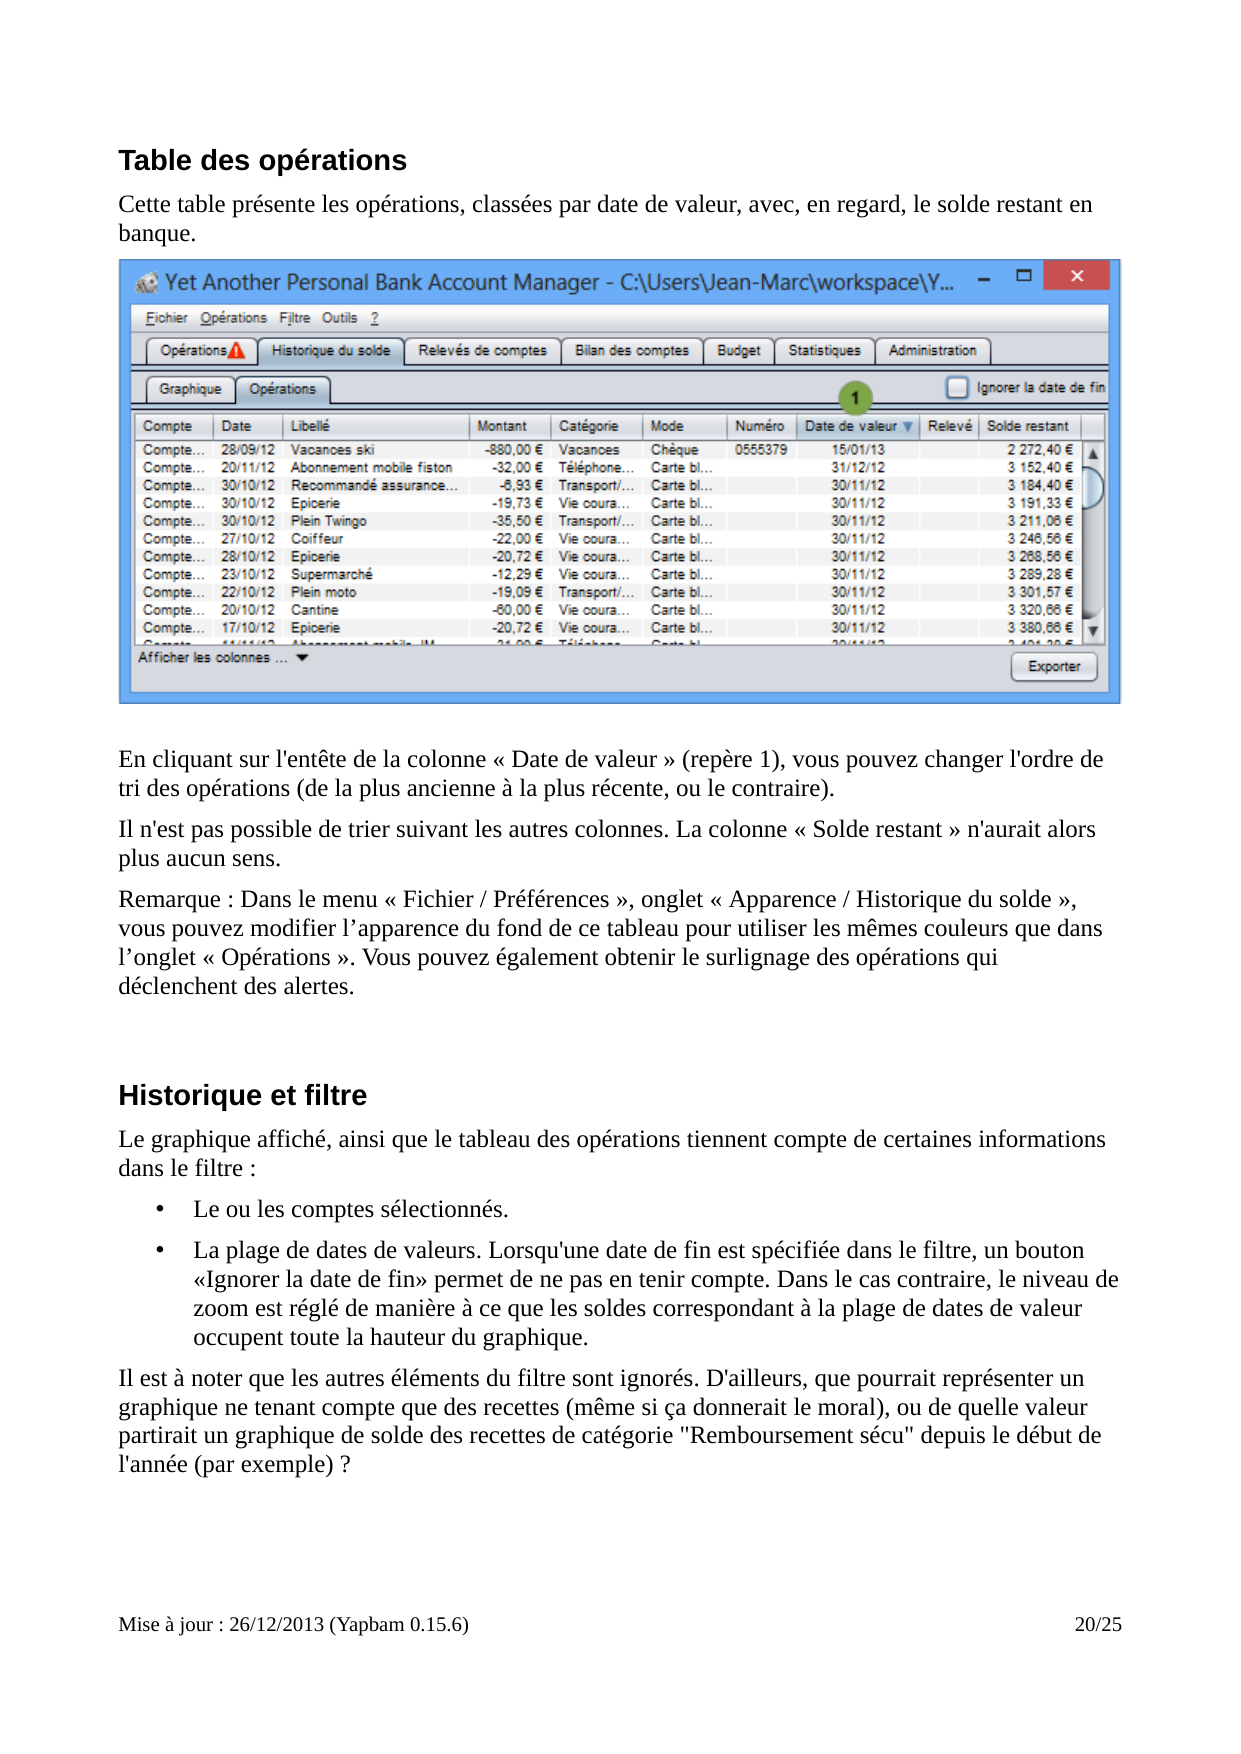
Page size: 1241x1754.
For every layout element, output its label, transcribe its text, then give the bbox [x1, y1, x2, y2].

subtitle Historique et filtre [118, 1078, 1122, 1112]
text Il est à noter que les autres éléments du filtre sont ignorés. D'ailleurs, que pourrait représenter un graphique ne tenant compte que des recettes (même si ça donnerait le moral), ou de quelle valeur partirait un graphique de solde des recettes de catégorie "Remboursement sécu" depuis le début de l'année (par exemple) ? [118, 1363, 1122, 1478]
picture [118, 259, 1122, 704]
subtitle Table des opérations [118, 143, 1122, 177]
text En cliquant sur l'entête de la colonne « Date de valeur » (repère 1), vous pouvez changer l'ordre de tri des opérations (de la plus ancienne à la plus récente, ou le contraire). [118, 744, 1122, 802]
text Cette table présente les opérations, classées par date de valeur, avec, en regard, le solde restant en banque. [118, 189, 1122, 247]
text Remarque : Dans le menu « Fichier / Préférences », onglet « Apparence / Historique du solde », vous pouvez modifier l’apparence du fond de ce tableau pour utiliser les mêmes couleurs que dans l’onglet « Opérations ». Vous pouvez également obtenir le surlignage des opérations qui déclenchent des alertes. [118, 884, 1122, 999]
text Il n'est pas possible de trier suivant les autres colonnes. La colonne « Solde restant » n'aurait alors plus aucun sens. [118, 814, 1122, 872]
text Le graphique affiché, ainsi que le tableau des opérations tiennent compte de certaines informations dans le filtre : [118, 1124, 1122, 1182]
list Le ou les comptes sélectionnés. [156, 1194, 1122, 1223]
list La plage de dates de valeurs. Lorsqu'une date de fin est spécifiée dans le filtre, un bouton «Ignorer la date de fin» permet de ne pas en tenir compte. Dans le cas contraire, le niveau de zoom est réglé de manière à ce que les soldes correspondant à la plage de dates de valeur occupent toute la hauteur du graphique. [156, 1236, 1122, 1351]
